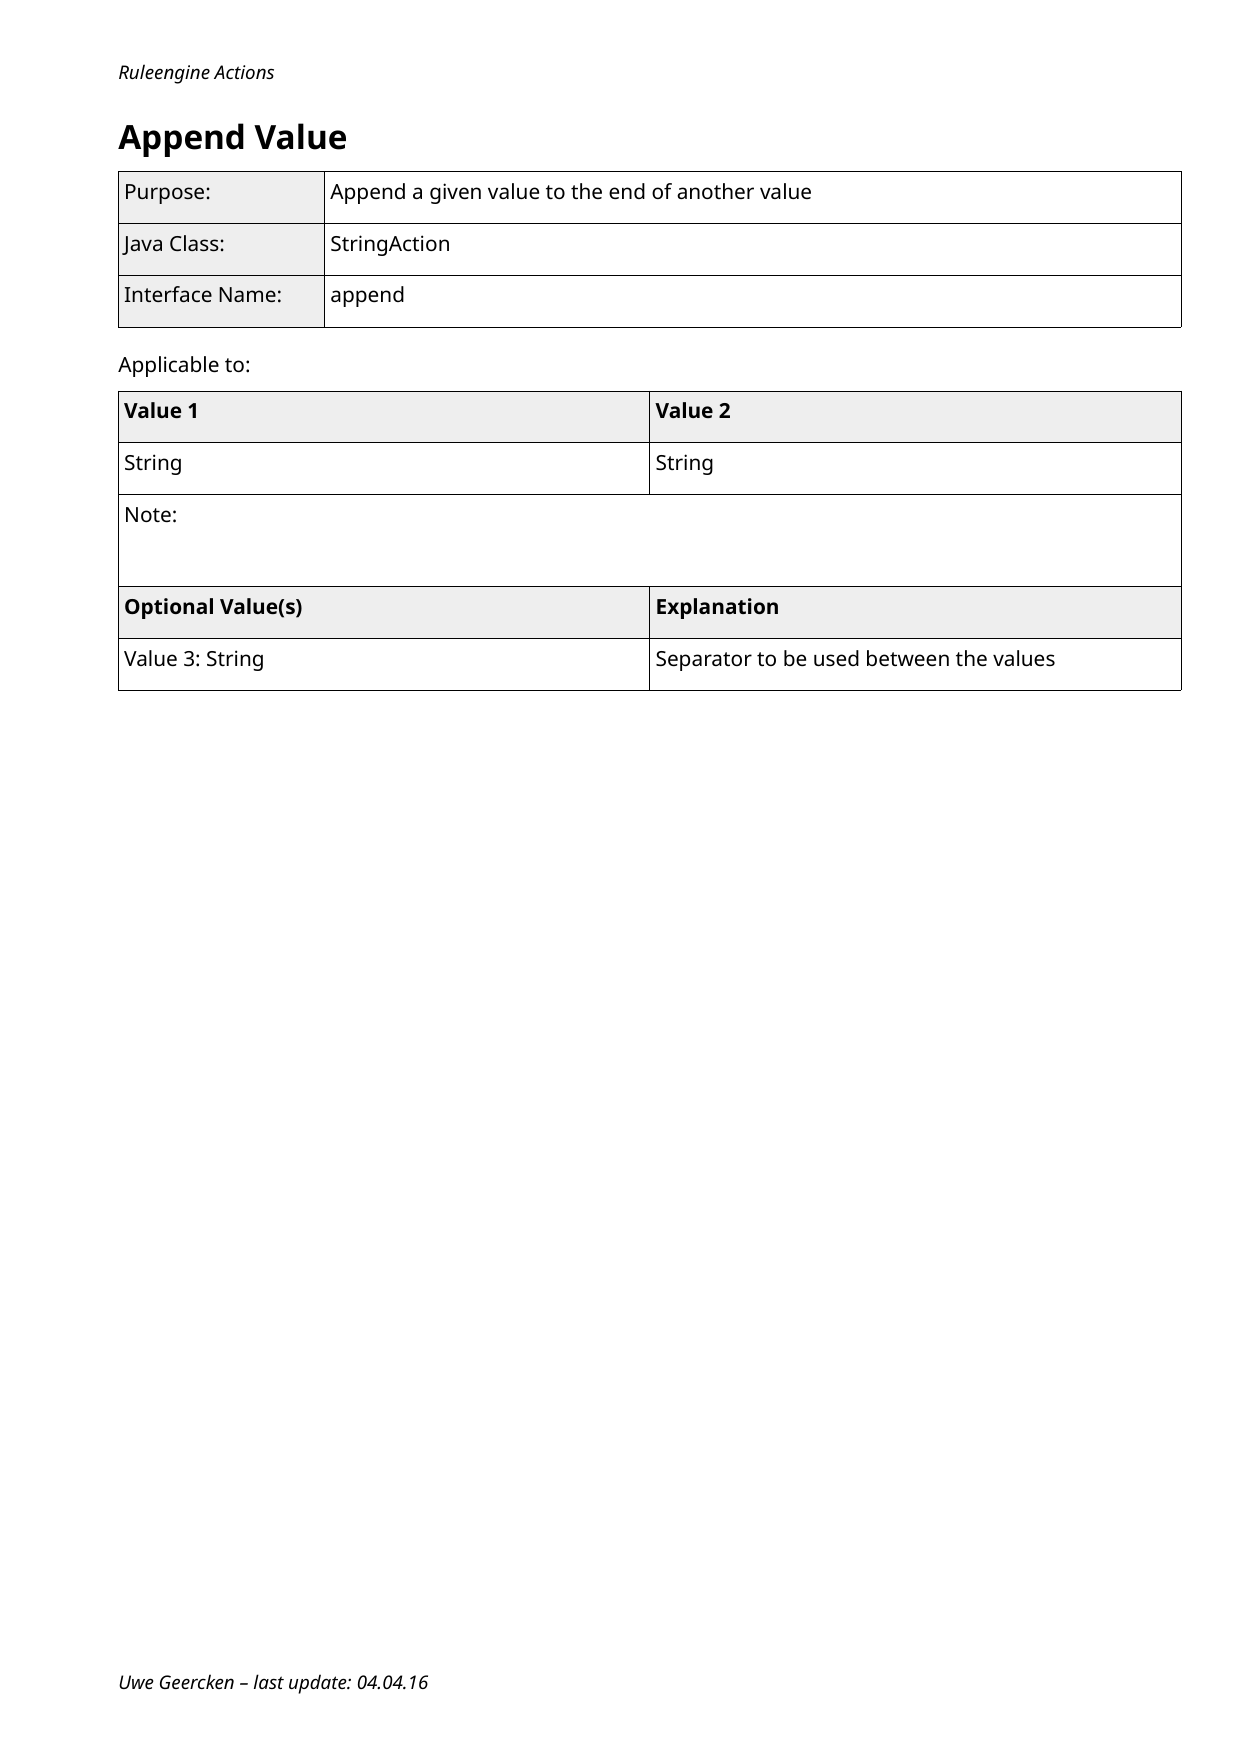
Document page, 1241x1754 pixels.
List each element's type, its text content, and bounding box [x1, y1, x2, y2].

table_cell Separator to be used between the values [650, 639, 1181, 689]
table_cell StringAction [325, 224, 1181, 275]
table_cell Note: [119, 495, 1181, 586]
table_cell Java Class: [119, 224, 324, 275]
table_cell Explanation [650, 587, 1181, 638]
table_header Value 2 [650, 392, 1181, 442]
table_cell Optional Value(s) [119, 587, 649, 638]
table_cell String [119, 443, 649, 494]
table_header Append a given value to the end of another value [325, 172, 1181, 223]
table_cell String [650, 443, 1181, 494]
table_header Purpose: [119, 172, 324, 223]
text Append Value [118, 114, 1181, 159]
table_cell Interface Name: [119, 276, 324, 327]
table_cell append [325, 276, 1181, 327]
table_cell Value 3: String [119, 639, 649, 689]
text Applicable to: [118, 350, 1181, 379]
table_header Value 1 [119, 392, 649, 442]
